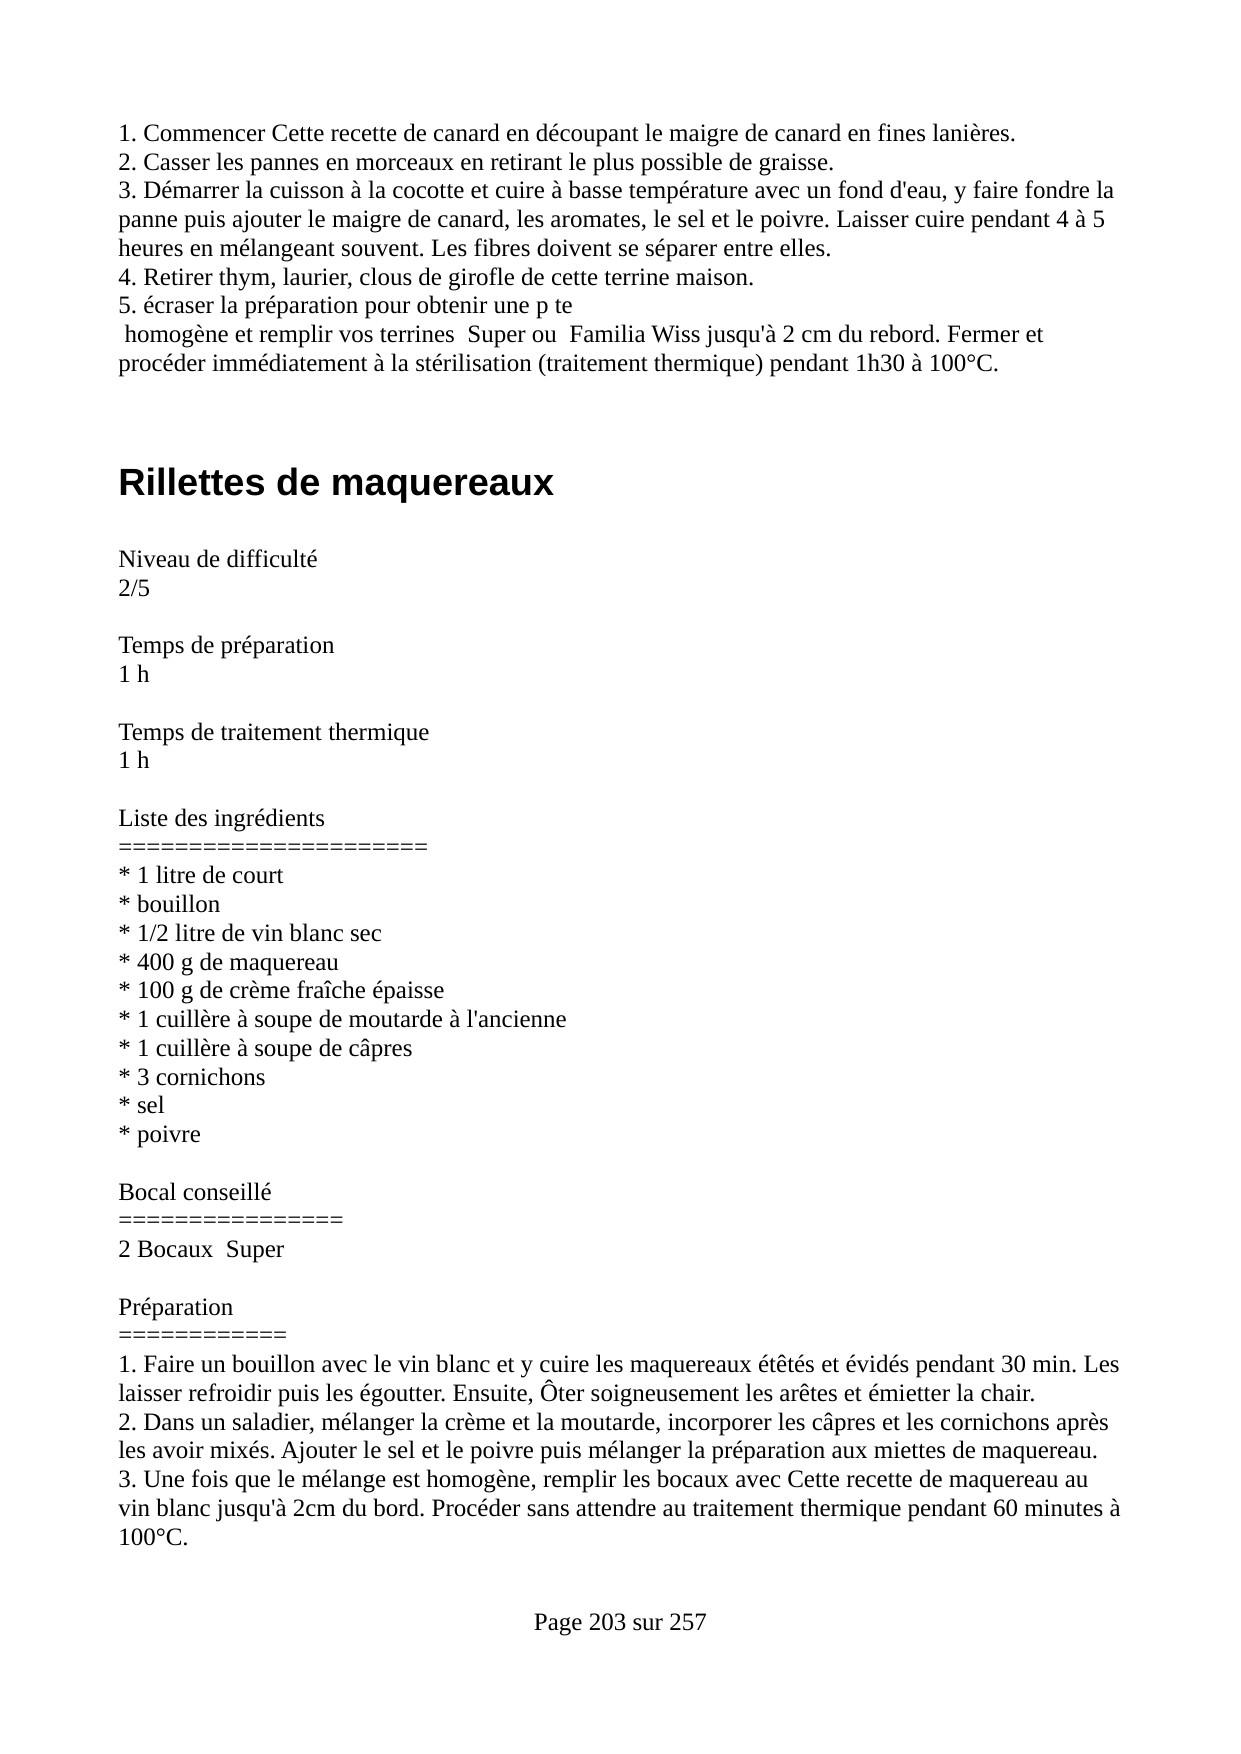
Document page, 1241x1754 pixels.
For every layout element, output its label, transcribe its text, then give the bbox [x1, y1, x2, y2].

text * poivre [118, 1119, 1122, 1148]
text * 1 litre de court [118, 861, 1122, 889]
text 2/5 [118, 573, 1122, 602]
text 2 Bocaux Super [118, 1234, 1122, 1263]
text * bouillon [118, 889, 1122, 918]
text ====================== [118, 832, 1122, 861]
text 1. Faire un bouillon avec le vin blanc et y cuire les maquereaux étêtés et évidés pendant 30 min. Les laisser refroidir puis les égoutter. Ensuite, Ôter soigneusement les arêtes et émietter la chair. [118, 1349, 1122, 1407]
text homogène et remplir vos terrines Super ou Familia Wiss jusqu'à 2 cm du rebord. Fermer et procéder immédiatement à la stérilisation (traitement thermique) pendant 1h30 à 100°C. [118, 319, 1122, 377]
text 1 h [118, 659, 1122, 688]
text Préparation [118, 1292, 1122, 1321]
text * 400 g de maquereau [118, 947, 1122, 976]
text 4. Retirer thym, laurier, clous de girofle de cette terrine maison. [118, 262, 1122, 291]
text ============ [118, 1321, 1122, 1349]
text * 1 cuillère à soupe de moutarde à l'ancienne [118, 1004, 1122, 1033]
text Temps de traitement thermique [118, 717, 1122, 746]
text 2. Casser les pannes en morceaux en retirant le plus possible de graisse. [118, 147, 1122, 176]
text * sel [118, 1091, 1122, 1119]
text 3. Une fois que le mélange est homogène, remplir les bocaux avec Cette recette de maquereau au vin blanc jusqu'à 2cm du bord. Procéder sans attendre au traitement thermique pendant 60 minutes à 100°C. [118, 1464, 1122, 1551]
text * 3 cornichons [118, 1062, 1122, 1091]
text Temps de préparation [118, 631, 1122, 659]
text ================ [118, 1206, 1122, 1234]
text Liste des ingrédients [118, 803, 1122, 832]
text 1. Commencer Cette recette de canard en découpant le maigre de canard en fines lanières. [118, 118, 1122, 147]
subtitle Rillettes de maquereaux [118, 459, 1122, 503]
text 1 h [118, 746, 1122, 774]
text * 100 g de crème fraîche épaisse [118, 976, 1122, 1004]
text * 1/2 litre de vin blanc sec [118, 918, 1122, 947]
text Bocal conseillé [118, 1177, 1122, 1206]
text 2. Dans un saladier, mélanger la crème et la moutarde, incorporer les câpres et les cornichons après les avoir mixés. Ajouter le sel et le poivre puis mélanger la préparation aux miettes de maquereau. [118, 1407, 1122, 1464]
text 3. Démarrer la cuisson à la cocotte et cuire à basse température avec un fond d'eau, y faire fondre la panne puis ajouter le maigre de canard, les aromates, le sel et le poivre. Laisser cuire pendant 4 à 5 heures en mélangeant souvent. Les fibres doivent se séparer entre elles. [118, 176, 1122, 262]
text * 1 cuillère à soupe de câpres [118, 1033, 1122, 1062]
text Niveau de difficulté [118, 544, 1122, 573]
text 5. écraser la préparation pour obtenir une p te [118, 291, 1122, 319]
